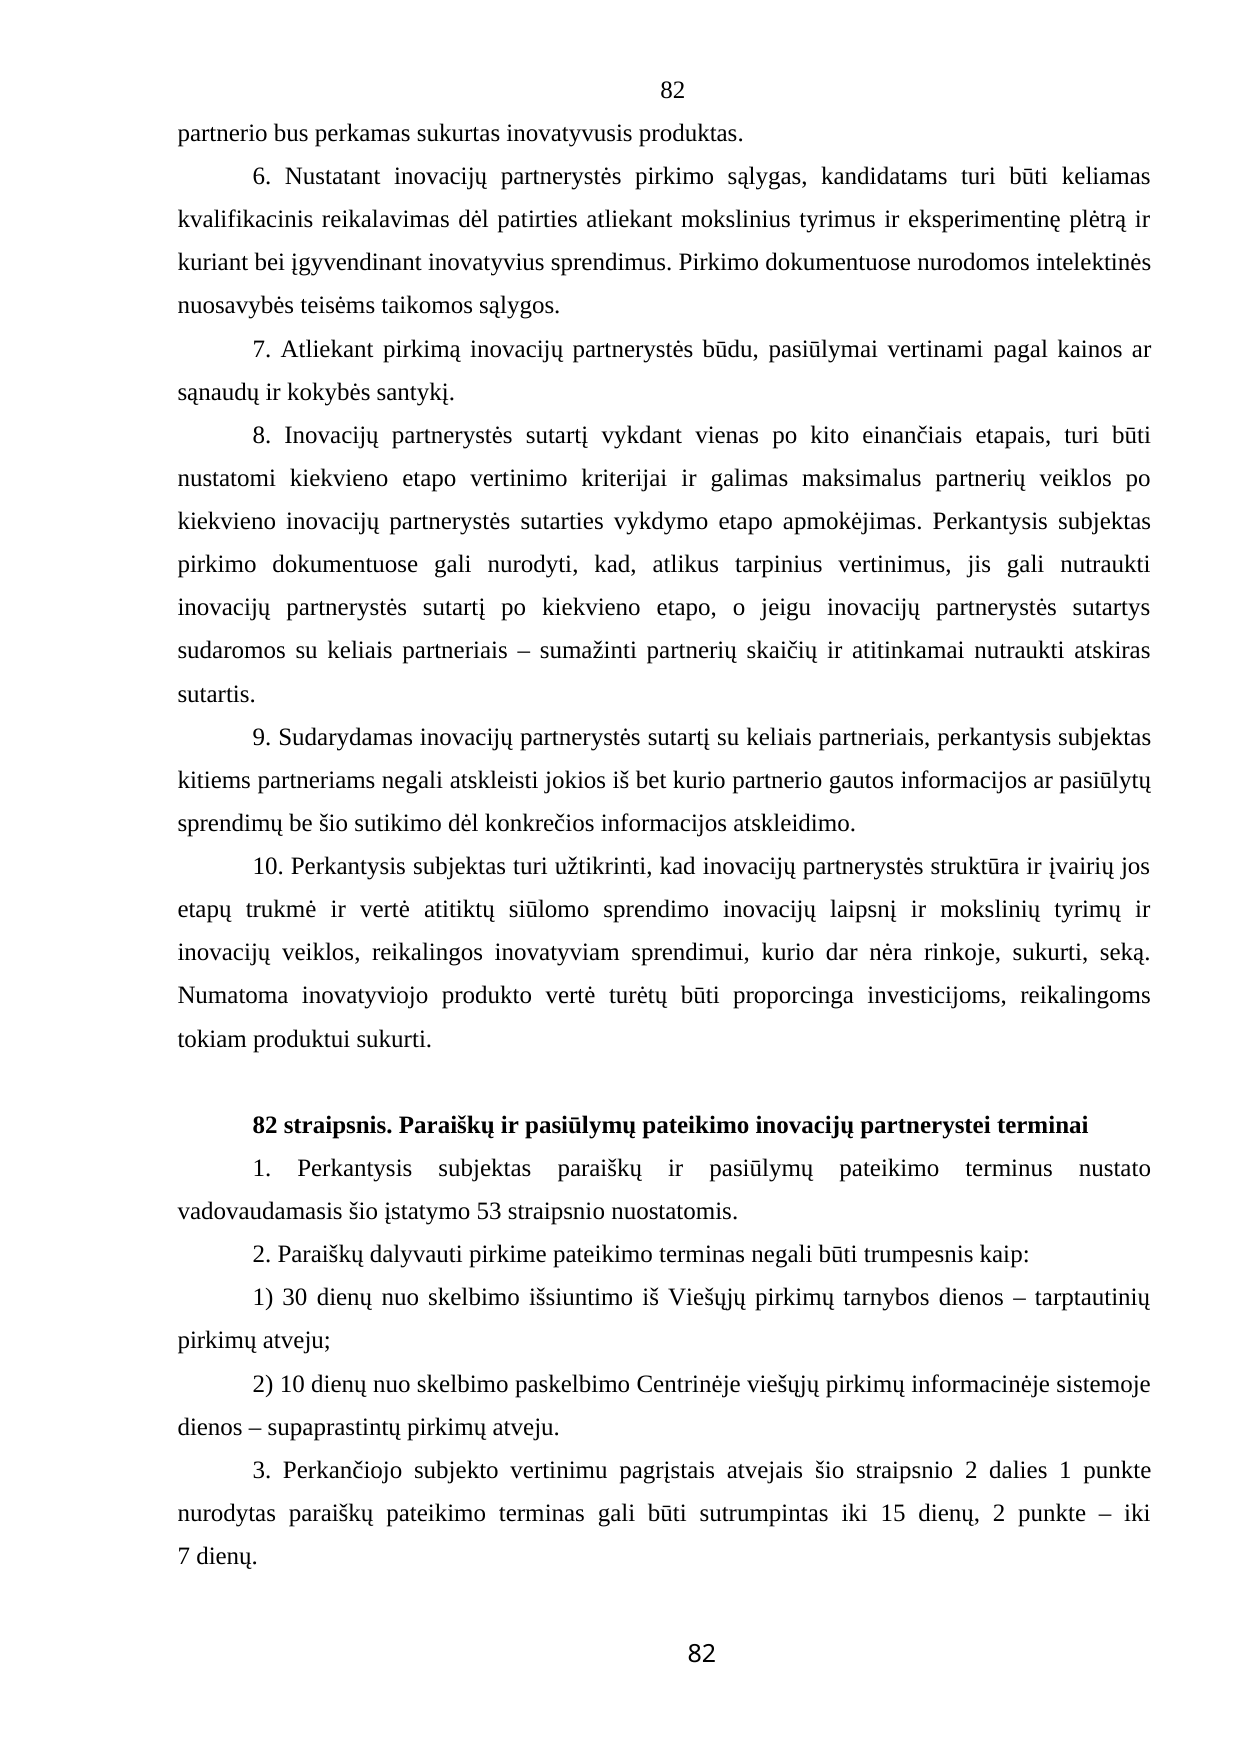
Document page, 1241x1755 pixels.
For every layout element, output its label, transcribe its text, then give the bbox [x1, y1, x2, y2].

text 2) 10 dienų nuo skelbimo paskelbimo Centrinėje viešųjų pirkimų informacinėje sistemoje dienos – supaprastintų pirkimų atveju. [177, 1369, 1152, 1441]
text partnerio bus perkamas sukurtas inovatyvusis produktas. [177, 118, 1152, 147]
text 8. Inovacijų partnerystės sutartį vykdant vienas po kito einančiais etapais, turi būti nustatomi kiekvieno etapo vertinimo kriterijai ir galimas maksimalus partnerių veiklos po kiekvieno inovacijų partnerystės sutarties vykdymo etapo apmokėjimas. Perkantysis subjektas pirkimo dokumentuose gali nurodyti, kad, atlikus tarpinius vertinimus, jis gali nutraukti inovacijų partnerystės sutartį po kiekvieno etapo, o jeigu inovacijų partnerystės sutartys sudaromos su keliais partneriais – sumažinti partnerių skaičių ir atitinkamai nutraukti atskiras sutartis. [177, 420, 1152, 707]
text 1) 30 dienų nuo skelbimo išsiuntimo iš Viešųjų pirkimų tarnybos dienos – tarptautinių pirkimų atveju; [177, 1282, 1152, 1354]
text 10. Perkantysis subjektas turi užtikrinti, kad inovacijų partnerystės struktūra ir įvairių jos etapų trukmė ir vertė atitiktų siūlomo sprendimo inovacijų laipsnį ir mokslinių tyrimų ir inovacijų veiklos, reikalingos inovatyviam sprendimui, kurio dar nėra rinkoje, sukurti, seką. Numatoma inovatyviojo produkto vertė turėtų būti proporcinga investicijoms, reikalingoms tokiam produktui sukurti. [177, 851, 1152, 1052]
text 6. Nustatant inovacijų partnerystės pirkimo sąlygas, kandidatams turi būti keliamas kvalifikacinis reikalavimas dėl patirties atliekant mokslinius tyrimus ir eksperimentinę plėtrą ir kuriant bei įgyvendinant inovatyvius sprendimus. Pirkimo dokumentuose nurodomos intelektinės nuosavybės teisėms taikomos sąlygos. [177, 161, 1152, 319]
text 2. Paraiškų dalyvauti pirkime pateikimo terminas negali būti trumpesnis kaip: [177, 1239, 1152, 1268]
text 7. Atliekant pirkimą inovacijų partnerystės būdu, pasiūlymai vertinami pagal kainos ar sąnaudų ir kokybės santykį. [177, 334, 1152, 406]
text 9. Sudarydamas inovacijų partnerystės sutartį su keliais partneriais, perkantysis subjektas kitiems partneriams negali atskleisti jokios iš bet kurio partnerio gautos informacijos ar pasiūlytų sprendimų be šio sutikimo dėl konkrečios informacijos atskleidimo. [177, 722, 1152, 837]
text 1. Perkantysis subjektas paraiškų ir pasiūlymų pateikimo terminus nustato vadovaudamasis šio įstatymo 53 straipsnio nuostatomis. [177, 1153, 1152, 1225]
text 82 straipsnis. Paraiškų ir pasiūlymų pateikimo inovacijų partnerystei terminai [177, 1110, 1152, 1139]
text 3. Perkančiojo subjekto vertinimu pagrįstais atvejais šio straipsnio 2 dalies 1 punkte nurodytas paraiškų pateikimo terminas gali būti sutrumpintas iki 15 dienų, 2 punkte – iki 7 dienų. [177, 1455, 1152, 1570]
